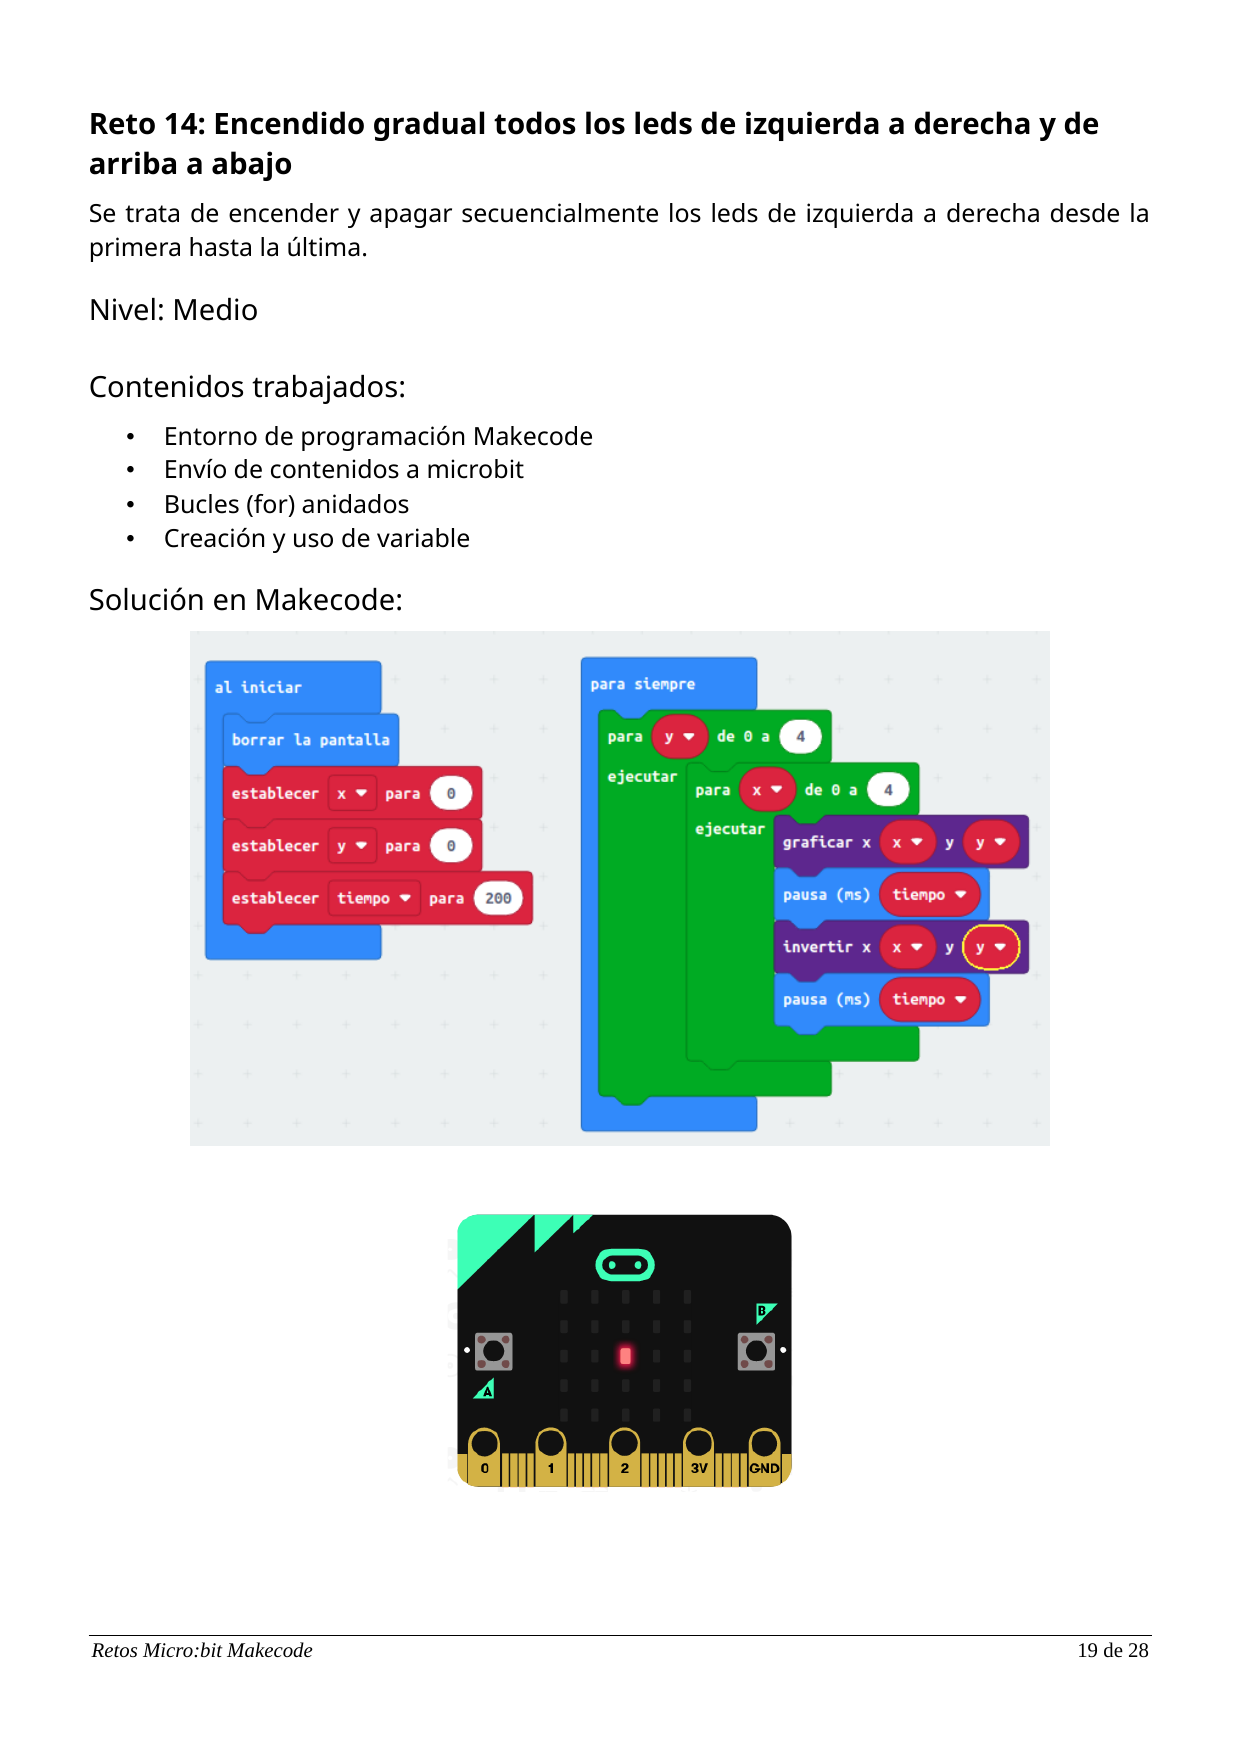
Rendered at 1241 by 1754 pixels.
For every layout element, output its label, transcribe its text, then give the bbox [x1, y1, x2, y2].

list Bucles (for) anidados [126, 486, 1152, 520]
subtitle Contenidos trabajados: [88, 366, 1152, 406]
list Creación y uso de variable [126, 520, 1152, 554]
list Entorno de programación Makecode [126, 418, 1152, 452]
subtitle Solución en Makecode: [88, 579, 1152, 619]
subtitle Reto 14: Encendido gradual todos los leds de izquierda a derecha y de arriba a abajo [88, 103, 1152, 183]
text Se trata de encender y apagar secuencialmente los leds de izquierda a derecha desde la primera hasta la última. [88, 196, 1152, 264]
picture [447, 1209, 793, 1492]
subtitle Nivel: Medio [88, 289, 1152, 328]
picture [190, 631, 1050, 1146]
list Envío de contenidos a microbit [126, 452, 1152, 486]
